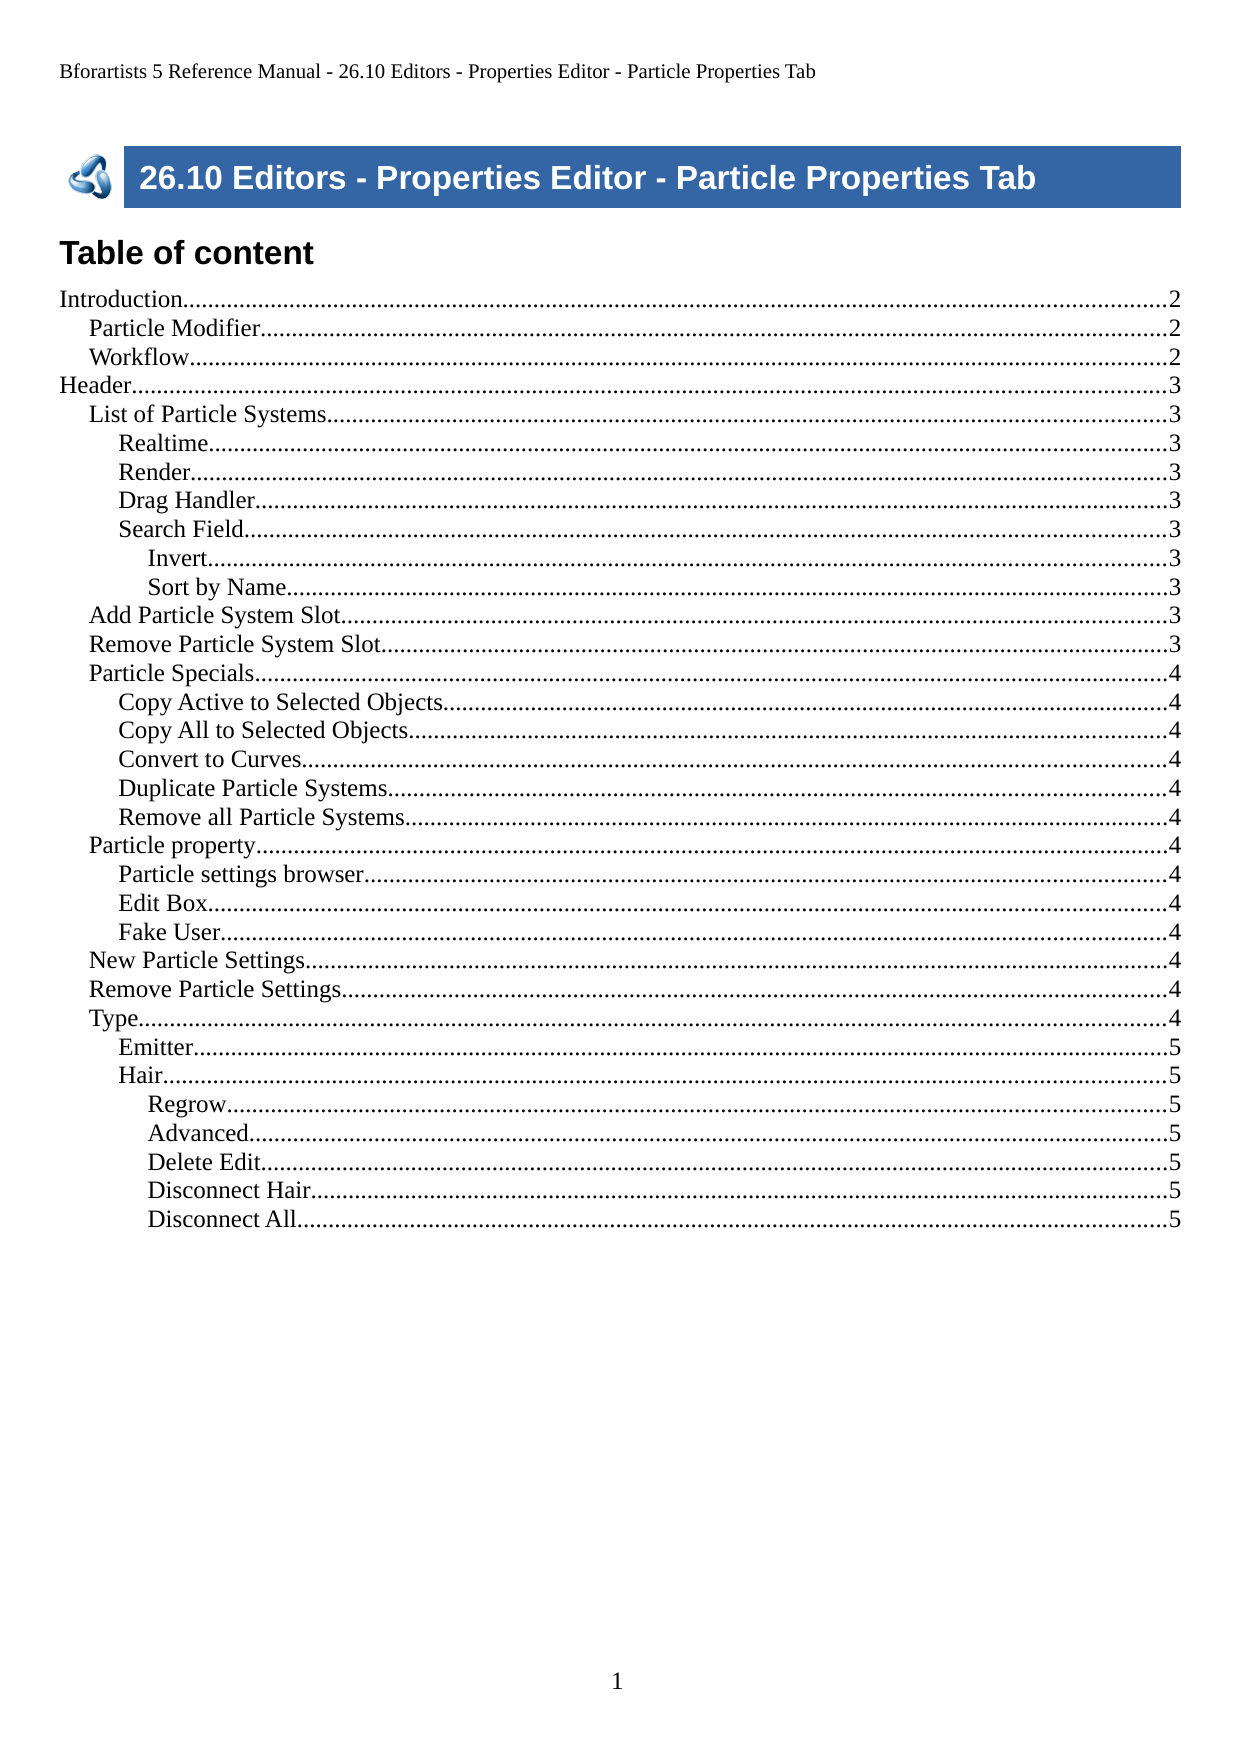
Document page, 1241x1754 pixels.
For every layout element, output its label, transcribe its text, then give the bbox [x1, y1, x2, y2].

subtitle Table of content [59, 233, 1181, 272]
text Workflow 2 [88, 342, 1181, 371]
text Advanced 5 [147, 1118, 1181, 1147]
text Drag Handler 3 [118, 486, 1181, 514]
text Particle Specials 4 [88, 658, 1181, 687]
text Sort by Name 3 [147, 572, 1181, 601]
text Type 4 [88, 1003, 1181, 1032]
text Convert to Curves 4 [118, 744, 1181, 773]
text Duplicate Particle Systems 4 [118, 773, 1181, 802]
text Realtime 3 [118, 428, 1181, 457]
text Disconnect All 5 [147, 1204, 1181, 1233]
text Header 3 [59, 371, 1181, 399]
text Hair 5 [118, 1061, 1181, 1089]
text Add Particle System Slot 3 [88, 601, 1181, 629]
text New Particle Settings 4 [88, 946, 1181, 974]
text Render 3 [118, 457, 1181, 486]
text Delete Edit 5 [147, 1147, 1181, 1176]
text Remove Particle System Slot 3 [88, 629, 1181, 658]
text Particle property 4 [88, 831, 1181, 859]
text Regrow 5 [147, 1089, 1181, 1118]
text Search Field 3 [118, 514, 1181, 543]
text Copy Active to Selected Objects 4 [118, 687, 1181, 716]
text Invert 3 [147, 543, 1181, 572]
text Fake User 4 [118, 917, 1181, 946]
text Emitter 5 [118, 1032, 1181, 1061]
text Particle settings browser 4 [118, 859, 1181, 888]
text Remove all Particle Systems 4 [118, 802, 1181, 831]
text Copy All to Selected Objects 4 [118, 716, 1181, 744]
text Introduction 2 [59, 284, 1181, 313]
text Edit Box 4 [118, 888, 1181, 917]
table_header 26.10 Editors - Properties Editor - Particle Properties Tab [124, 146, 1181, 208]
text Disconnect Hair 5 [147, 1176, 1181, 1204]
text List of Particle Systems 3 [88, 399, 1181, 428]
text Particle Modifier 2 [88, 313, 1181, 342]
text Remove Particle Settings 4 [88, 974, 1181, 1003]
table_header [59, 146, 124, 208]
picture [65, 152, 114, 202]
